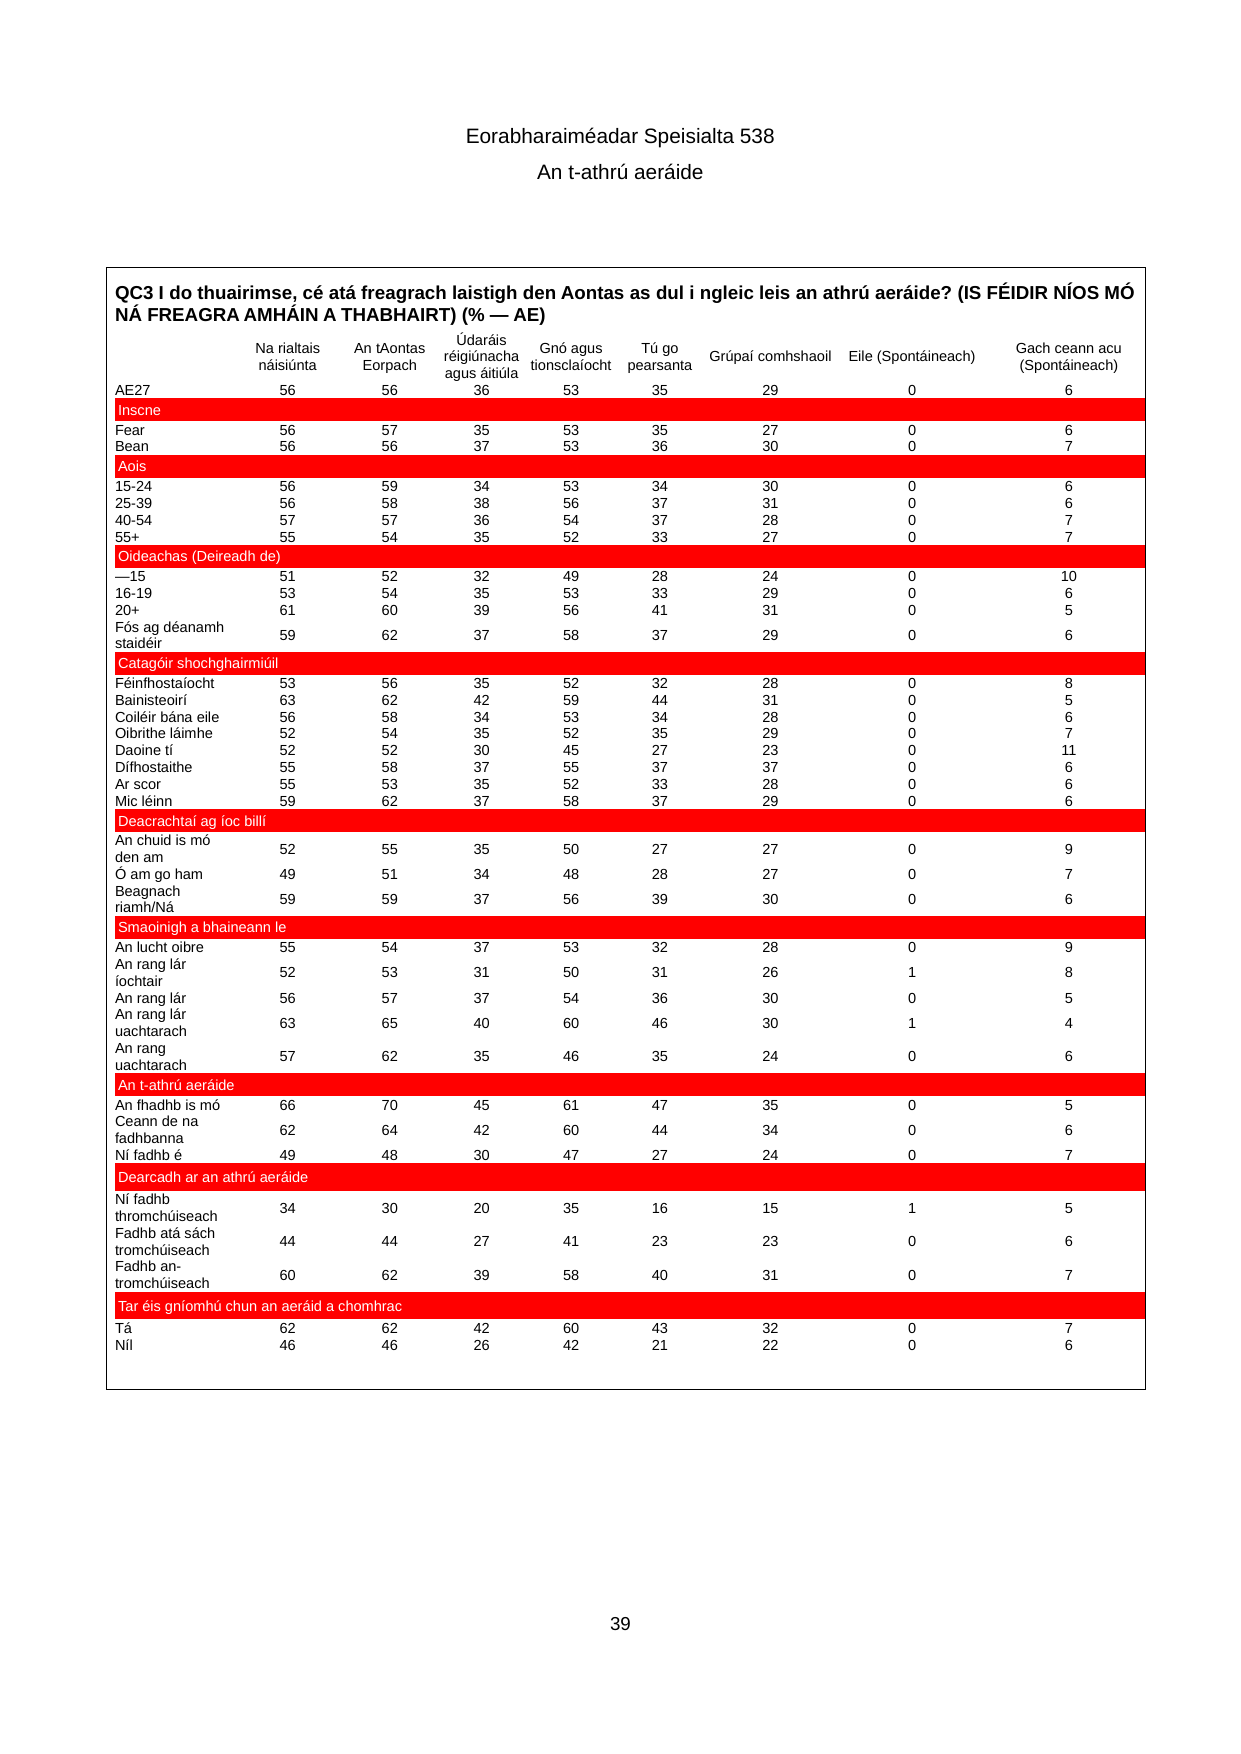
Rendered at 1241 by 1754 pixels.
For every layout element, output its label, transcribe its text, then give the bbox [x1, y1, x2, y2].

table_cell Níl [115, 1336, 230, 1353]
table_cell 57 [345, 989, 434, 1006]
table_cell Mic léinn [115, 792, 230, 809]
table_cell 59 [230, 792, 345, 809]
table_cell Daoine tí [115, 742, 230, 759]
table_cell 52 [230, 956, 345, 989]
table_cell [706, 1163, 834, 1191]
table_cell 6 [990, 883, 1145, 916]
table_cell 7 [990, 438, 1145, 455]
table_cell 29 [706, 792, 834, 809]
table_cell 53 [529, 382, 613, 398]
table_cell Smaoinigh a bhaineann le [115, 916, 1145, 939]
table_cell 35 [434, 725, 529, 742]
table_cell 59 [345, 883, 434, 916]
table_cell 56 [230, 382, 345, 398]
table_cell 42 [529, 1336, 613, 1353]
table_cell 35 [434, 585, 529, 602]
table_cell 7 [990, 511, 1145, 528]
table_cell 37 [706, 759, 834, 776]
table_cell 52 [230, 832, 345, 866]
table_cell 57 [230, 1040, 345, 1073]
table_cell 46 [230, 1336, 345, 1353]
table_cell An chuid is mó den am [115, 832, 230, 866]
table_cell 0 [834, 421, 990, 438]
table_cell Beagnach riamh/Ná [115, 883, 230, 916]
table_cell 35 [434, 1040, 529, 1073]
table_cell 53 [230, 585, 345, 602]
table_cell 6 [990, 1336, 1145, 1353]
table_cell 56 [230, 421, 345, 438]
table_cell Ar scor [115, 776, 230, 792]
table_cell 6 [990, 709, 1145, 725]
table_cell Ceann de na fadhbanna [115, 1113, 230, 1146]
table_cell 62 [230, 1113, 345, 1146]
table_cell 40-54 [115, 511, 230, 528]
table_cell 1 [834, 1191, 990, 1224]
table_cell Dífhostaithe [115, 759, 230, 776]
table_cell 46 [529, 1040, 613, 1073]
table_cell 52 [529, 528, 613, 545]
table_cell 6 [990, 792, 1145, 809]
table_cell [706, 1292, 834, 1319]
table_cell 60 [529, 1113, 613, 1146]
table_cell 55 [230, 939, 345, 956]
table_cell Fadhb atá sách tromchúiseach [115, 1225, 230, 1258]
table_cell 29 [706, 725, 834, 742]
table_cell 26 [434, 1336, 529, 1353]
table_cell 6 [990, 1040, 1145, 1073]
table_header Tú go pearsanta [613, 331, 706, 382]
table_cell 33 [613, 528, 706, 545]
table_cell 0 [834, 692, 990, 708]
table_cell 32 [613, 675, 706, 692]
table_cell 59 [529, 692, 613, 708]
table_cell 47 [613, 1096, 706, 1113]
table_cell 0 [834, 832, 990, 866]
table_cell 27 [706, 866, 834, 882]
table_cell 28 [613, 568, 706, 585]
table_cell 30 [706, 883, 834, 916]
table_cell 56 [230, 438, 345, 455]
table_cell 53 [529, 438, 613, 455]
table_cell 15 [706, 1191, 834, 1224]
table_cell 53 [345, 956, 434, 989]
table_cell 30 [434, 742, 529, 759]
table_cell 48 [529, 866, 613, 882]
table_cell Coiléir bána eile [115, 709, 230, 725]
table_cell 49 [230, 1146, 345, 1163]
table_cell Bainisteoirí [115, 692, 230, 708]
table_cell 0 [834, 989, 990, 1006]
table_cell 0 [834, 675, 990, 692]
table_header Grúpaí comhshaoil [706, 331, 834, 382]
table_cell 46 [345, 1336, 434, 1353]
table_cell 34 [230, 1191, 345, 1224]
table_header Na rialtais náisiúnta [230, 331, 345, 382]
table_cell 28 [706, 939, 834, 956]
table_cell 35 [529, 1191, 613, 1224]
table_cell An rang lár uachtarach [115, 1006, 230, 1039]
table_cell 20 [434, 1191, 529, 1224]
table_cell 31 [706, 692, 834, 708]
table_cell 53 [529, 709, 613, 725]
table_cell AE27 [115, 382, 230, 398]
table_cell 31 [434, 956, 529, 989]
table_cell 28 [706, 776, 834, 792]
table_cell 39 [613, 883, 706, 916]
table_cell Féinfhostaíocht [115, 675, 230, 692]
table_cell 37 [613, 759, 706, 776]
table_cell 5 [990, 602, 1145, 618]
table_cell 26 [706, 956, 834, 989]
table_cell 7 [990, 1258, 1145, 1292]
table_cell 40 [434, 1006, 529, 1039]
table_cell 35 [434, 675, 529, 692]
table_cell 35 [706, 1096, 834, 1113]
table_cell 58 [345, 495, 434, 511]
table_cell 6 [990, 1225, 1145, 1258]
table_cell 36 [434, 511, 529, 528]
table_cell 66 [230, 1096, 345, 1113]
table_cell 35 [434, 528, 529, 545]
table_cell 0 [834, 1040, 990, 1073]
table_cell 57 [345, 421, 434, 438]
table_cell 0 [834, 1225, 990, 1258]
table_cell [834, 1163, 990, 1191]
table_cell 16 [613, 1191, 706, 1224]
table_cell 27 [706, 421, 834, 438]
table_cell 34 [434, 478, 529, 495]
table_cell 44 [230, 1225, 345, 1258]
table_cell 63 [230, 1006, 345, 1039]
table_cell 35 [434, 421, 529, 438]
table_cell 0 [834, 1146, 990, 1163]
table_cell 0 [834, 602, 990, 618]
table_cell 51 [230, 568, 345, 585]
table_cell 28 [706, 709, 834, 725]
table_cell 48 [345, 1146, 434, 1163]
table_cell 34 [434, 866, 529, 882]
table_cell 0 [834, 495, 990, 511]
table_cell 28 [613, 866, 706, 882]
table_cell 37 [613, 495, 706, 511]
table_cell 58 [529, 1258, 613, 1292]
table_cell 6 [990, 1113, 1145, 1146]
table_cell 39 [434, 602, 529, 618]
table_cell 0 [834, 528, 990, 545]
table_cell 53 [529, 939, 613, 956]
table_cell Ní fadhb thromchúiseach [115, 1191, 230, 1224]
table_cell 20+ [115, 602, 230, 618]
table_cell Inscne [115, 398, 1145, 421]
table_cell 56 [529, 602, 613, 618]
table_cell An fhadhb is mó [115, 1096, 230, 1113]
table_cell 62 [345, 692, 434, 708]
table_cell 56 [230, 478, 345, 495]
table_cell 54 [345, 528, 434, 545]
table_cell 23 [706, 742, 834, 759]
table_cell 37 [613, 792, 706, 809]
table_cell 29 [706, 618, 834, 652]
table_cell 6 [990, 478, 1145, 495]
table_cell 36 [434, 382, 529, 398]
table_cell [990, 1292, 1145, 1319]
table_cell 41 [529, 1225, 613, 1258]
table_cell 32 [706, 1320, 834, 1336]
table_cell 31 [706, 602, 834, 618]
table_cell 37 [434, 438, 529, 455]
table_cell 52 [529, 675, 613, 692]
table_cell 53 [230, 675, 345, 692]
table_cell 0 [834, 866, 990, 882]
table_cell 7 [990, 1146, 1145, 1163]
table_cell 56 [345, 675, 434, 692]
table_cell 58 [345, 709, 434, 725]
table_cell 56 [529, 883, 613, 916]
table_cell 27 [613, 742, 706, 759]
table_cell 62 [230, 1320, 345, 1336]
table_cell 52 [529, 725, 613, 742]
table_cell 9 [990, 939, 1145, 956]
table_cell 37 [434, 759, 529, 776]
table_cell 0 [834, 776, 990, 792]
table_cell 22 [706, 1336, 834, 1353]
table_cell 47 [529, 1146, 613, 1163]
table_cell 31 [613, 956, 706, 989]
table_cell 5 [990, 1096, 1145, 1113]
table_cell 31 [706, 1258, 834, 1292]
table_cell 62 [345, 1258, 434, 1292]
table_cell 0 [834, 709, 990, 725]
table_cell 27 [613, 1146, 706, 1163]
table_cell 5 [990, 692, 1145, 708]
table_cell 33 [613, 585, 706, 602]
table_cell 61 [230, 602, 345, 618]
table_cell 5 [990, 989, 1145, 1006]
table_cell 34 [613, 478, 706, 495]
table_cell 35 [613, 421, 706, 438]
table_cell 35 [613, 1040, 706, 1073]
table_cell Oibrithe láimhe [115, 725, 230, 742]
table_cell 56 [230, 495, 345, 511]
table_cell 42 [434, 692, 529, 708]
table_cell 55 [529, 759, 613, 776]
table_cell 29 [706, 585, 834, 602]
table_cell [613, 1292, 706, 1319]
table_cell 54 [345, 585, 434, 602]
table_cell 0 [834, 1113, 990, 1146]
table_cell 60 [529, 1320, 613, 1336]
table_cell 0 [834, 883, 990, 916]
table_cell 23 [706, 1225, 834, 1258]
table_cell 50 [529, 832, 613, 866]
table_cell 49 [529, 568, 613, 585]
table_cell 0 [834, 792, 990, 809]
table_cell 0 [834, 568, 990, 585]
table_cell 49 [230, 866, 345, 882]
table_cell 33 [613, 776, 706, 792]
table_cell 56 [345, 438, 434, 455]
table_cell 34 [706, 1113, 834, 1146]
table_cell 64 [345, 1113, 434, 1146]
table_cell 6 [990, 495, 1145, 511]
table_cell 0 [834, 742, 990, 759]
table_cell 45 [434, 1096, 529, 1113]
table_cell An rang lár [115, 989, 230, 1006]
table_cell 56 [230, 989, 345, 1006]
table_cell 24 [706, 1146, 834, 1163]
table_cell 62 [345, 618, 434, 652]
table_cell 37 [434, 883, 529, 916]
table_cell Fós ag déanamh staidéir [115, 618, 230, 652]
table_cell 29 [706, 382, 834, 398]
table_cell 28 [706, 675, 834, 692]
table_cell 30 [706, 989, 834, 1006]
table_cell 6 [990, 382, 1145, 398]
table_cell 28 [706, 511, 834, 528]
table_cell 16-19 [115, 585, 230, 602]
table_cell 4 [990, 1006, 1145, 1039]
table_cell 62 [345, 792, 434, 809]
table_cell 43 [613, 1320, 706, 1336]
table_cell 32 [434, 568, 529, 585]
table_cell 27 [434, 1225, 529, 1258]
table_cell 8 [990, 956, 1145, 989]
table_cell 1 [834, 1006, 990, 1039]
table_cell 53 [529, 421, 613, 438]
table_cell An t-athrú aeráide [115, 1073, 1145, 1096]
text QC3 I do thuairimse, cé atá freagrach laistigh den Aontas as dul i ngleic leis an athrú aeráide? (IS FÉIDIR NÍOS MÓ NÁ FREAGRA AMHÁIN A THABHAIRT) (% — AE) [115, 282, 1136, 325]
table_cell 52 [230, 725, 345, 742]
table_cell 21 [613, 1336, 706, 1353]
table_cell Tá [115, 1320, 230, 1336]
table_cell 5 [990, 1191, 1145, 1224]
table_cell 58 [529, 618, 613, 652]
table_cell Oideachas (Deireadh de) [115, 545, 1145, 568]
table_cell 35 [613, 725, 706, 742]
table_cell 40 [613, 1258, 706, 1292]
table_cell Catagóir shochghairmiúil [115, 652, 1145, 675]
table_cell 59 [345, 478, 434, 495]
table_cell 6 [990, 759, 1145, 776]
table_cell Ó am go ham [115, 866, 230, 882]
table_cell 60 [230, 1258, 345, 1292]
table_cell 42 [434, 1113, 529, 1146]
table_cell Fadhb an-tromchúiseach [115, 1258, 230, 1292]
table_cell 59 [230, 618, 345, 652]
table_cell 45 [529, 742, 613, 759]
table_cell 0 [834, 478, 990, 495]
table_cell 58 [529, 792, 613, 809]
table_cell 42 [434, 1320, 529, 1336]
table_cell 51 [345, 866, 434, 882]
table_cell 7 [990, 1320, 1145, 1336]
table_cell 44 [345, 1225, 434, 1258]
table_cell 6 [990, 585, 1145, 602]
table_cell [613, 1163, 706, 1191]
table_header Gach ceann acu (Spontáineach) [990, 331, 1145, 382]
table_cell 0 [834, 939, 990, 956]
table_cell 37 [434, 618, 529, 652]
table_cell [834, 1292, 990, 1319]
table_cell 57 [230, 511, 345, 528]
table_cell Tar éis gníomhú chun an aeráid a chomhrac [115, 1292, 613, 1319]
table_cell 65 [345, 1006, 434, 1039]
table_cell 27 [706, 832, 834, 866]
table_cell 55 [230, 776, 345, 792]
table_cell 0 [834, 759, 990, 776]
table_cell 36 [613, 989, 706, 1006]
table_cell Fear [115, 421, 230, 438]
table_cell 6 [990, 776, 1145, 792]
table_cell 37 [434, 792, 529, 809]
table_cell 0 [834, 1258, 990, 1292]
table_cell 53 [529, 585, 613, 602]
table_cell 53 [529, 478, 613, 495]
table_cell 30 [706, 1006, 834, 1039]
table_cell 6 [990, 421, 1145, 438]
table_cell 31 [706, 495, 834, 511]
table_cell 6 [990, 618, 1145, 652]
table_header An tAontas Eorpach [345, 331, 434, 382]
table_cell 8 [990, 675, 1145, 692]
table_cell 37 [613, 618, 706, 652]
table_cell 7 [990, 866, 1145, 882]
table_cell 0 [834, 1336, 990, 1353]
table_header Eile (Spontáineach) [834, 331, 990, 382]
table_cell 7 [990, 528, 1145, 545]
table_cell 35 [434, 776, 529, 792]
table_cell 46 [613, 1006, 706, 1039]
table_cell 0 [834, 1320, 990, 1336]
table_cell 55 [230, 528, 345, 545]
table_cell 11 [990, 742, 1145, 759]
table_cell 24 [706, 1040, 834, 1073]
table_cell An lucht oibre [115, 939, 230, 956]
table_cell Dearcadh ar an athrú aeráide [115, 1163, 613, 1191]
table_header Údaráis réigiúnacha agus áitiúla [434, 331, 529, 382]
table_cell 0 [834, 725, 990, 742]
table_cell 30 [345, 1191, 434, 1224]
table_cell 52 [529, 776, 613, 792]
table_cell 50 [529, 956, 613, 989]
table_cell 56 [230, 709, 345, 725]
table_header Gnó agus tionsclaíocht [529, 331, 613, 382]
table_cell 0 [834, 1096, 990, 1113]
table_cell 37 [434, 989, 529, 1006]
table_cell 36 [613, 438, 706, 455]
table_cell 0 [834, 438, 990, 455]
table_cell 60 [345, 602, 434, 618]
table_cell 52 [345, 742, 434, 759]
table_cell 0 [834, 585, 990, 602]
table_cell 55 [230, 759, 345, 776]
table_cell 9 [990, 832, 1145, 866]
table_cell 27 [706, 528, 834, 545]
table_cell 34 [434, 709, 529, 725]
table_cell 37 [613, 511, 706, 528]
table_cell 55+ [115, 528, 230, 545]
table_cell 30 [706, 478, 834, 495]
table_cell 30 [434, 1146, 529, 1163]
table_cell 62 [345, 1040, 434, 1073]
table_cell 37 [434, 939, 529, 956]
table_cell Deacrachtaí ag íoc billí [115, 809, 1145, 832]
table_cell Bean [115, 438, 230, 455]
table_cell 0 [834, 618, 990, 652]
table_cell 35 [434, 832, 529, 866]
table_cell 54 [345, 725, 434, 742]
table_cell 56 [345, 382, 434, 398]
table_cell —15 [115, 568, 230, 585]
table_cell 0 [834, 511, 990, 528]
table_cell 32 [613, 939, 706, 956]
table_cell 44 [613, 1113, 706, 1146]
table_cell 30 [706, 438, 834, 455]
table_cell 55 [345, 832, 434, 866]
table_cell 34 [613, 709, 706, 725]
table_cell 54 [529, 989, 613, 1006]
table_cell An rang uachtarach [115, 1040, 230, 1073]
table_cell 44 [613, 692, 706, 708]
table_cell 57 [345, 511, 434, 528]
table_cell 10 [990, 568, 1145, 585]
table_header [115, 331, 230, 382]
table_cell 0 [834, 382, 990, 398]
table_cell 41 [613, 602, 706, 618]
table_cell 60 [529, 1006, 613, 1039]
table_cell 63 [230, 692, 345, 708]
table_cell 1 [834, 956, 990, 989]
table_cell 52 [345, 568, 434, 585]
table_cell 62 [345, 1320, 434, 1336]
table_cell 59 [230, 883, 345, 916]
table_cell 24 [706, 568, 834, 585]
table_cell 35 [613, 382, 706, 398]
table_cell 23 [613, 1225, 706, 1258]
table_cell 61 [529, 1096, 613, 1113]
table_cell Ní fadhb é [115, 1146, 230, 1163]
table_cell 27 [613, 832, 706, 866]
table_cell 54 [345, 939, 434, 956]
table_cell 70 [345, 1096, 434, 1113]
table_cell 38 [434, 495, 529, 511]
table_cell 56 [529, 495, 613, 511]
table_cell Aois [115, 455, 1145, 478]
table_cell [990, 1163, 1145, 1191]
table_cell 25-39 [115, 495, 230, 511]
table_cell 54 [529, 511, 613, 528]
table_cell 58 [345, 759, 434, 776]
table_cell 39 [434, 1258, 529, 1292]
table_cell 53 [345, 776, 434, 792]
table_cell 7 [990, 725, 1145, 742]
table_cell An rang lár íochtair [115, 956, 230, 989]
table_cell 52 [230, 742, 345, 759]
table_cell 15-24 [115, 478, 230, 495]
